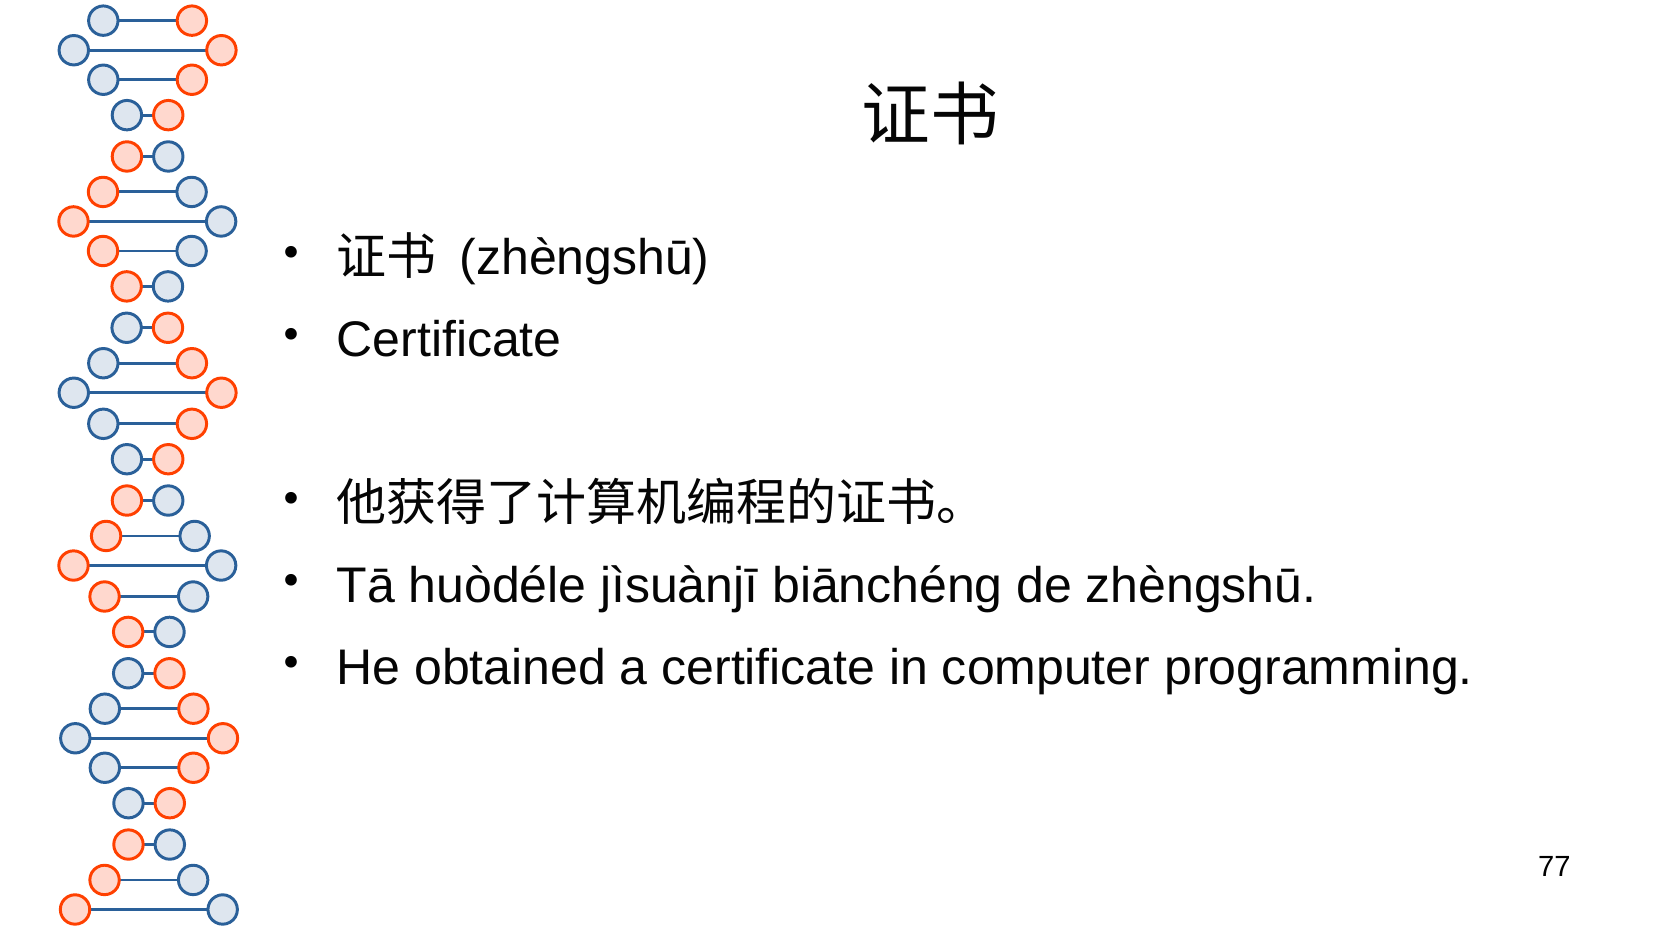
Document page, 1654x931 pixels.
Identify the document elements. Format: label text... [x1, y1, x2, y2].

title 证书 [265, 35, 1595, 189]
list 证书 (zhèngshū) Certificate 他获得了计算机编程的证书。 Tā huòdéle jìsuànjī biānchéng de zhèngshū. He obtained a certificate in computer programming. [265, 224, 1595, 764]
